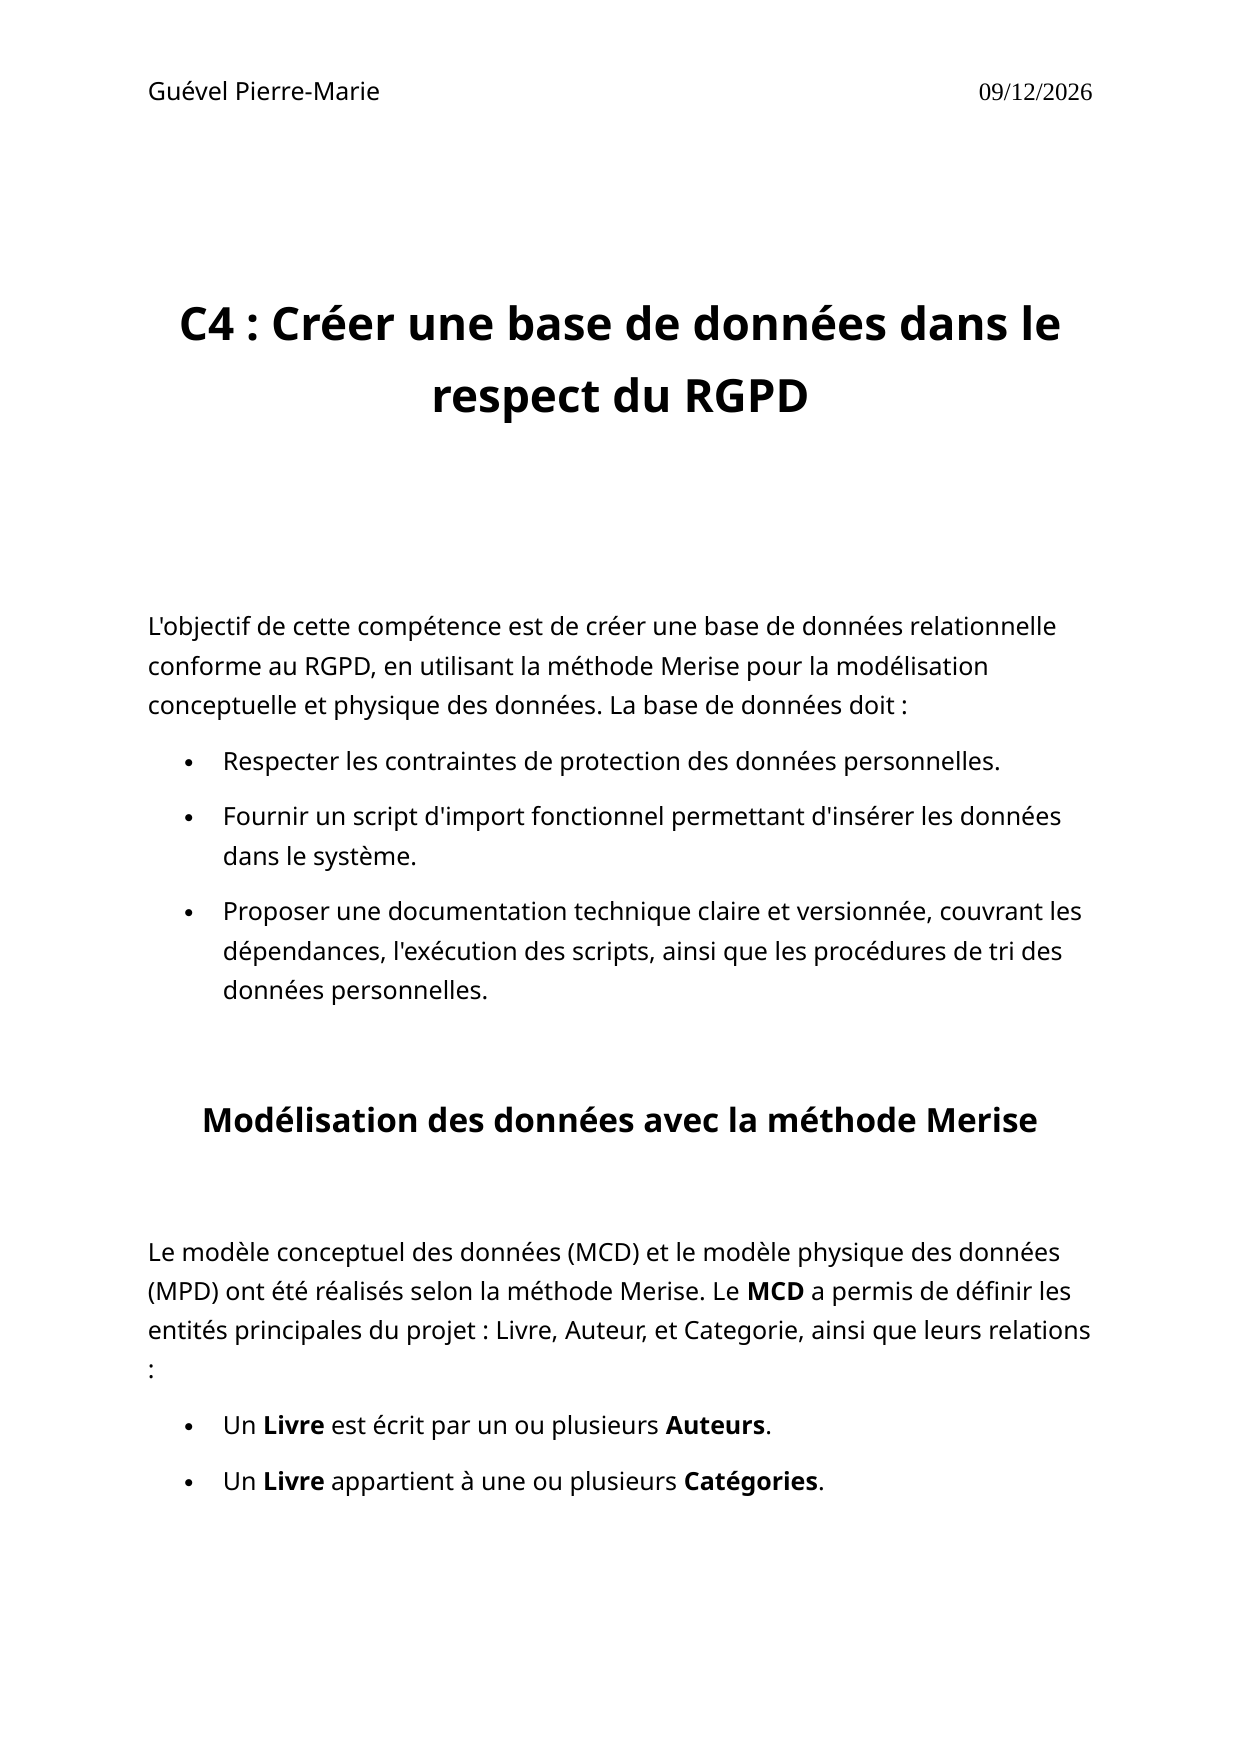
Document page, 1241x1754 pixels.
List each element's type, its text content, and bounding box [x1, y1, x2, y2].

list Un Livre appartient à une ou plusieurs Catégories. [185, 1464, 1093, 1498]
text L'objectif de cette compétence est de créer une base de données relationnelle conforme au RGPD, en utilisant la méthode Merise pour la modélisation conceptuelle et physique des données. La base de données doit : [148, 609, 1093, 721]
text C4 : Créer une base de données dans le respect du RGPD [148, 292, 1093, 426]
list Respecter les contraintes de protection des données personnelles. [185, 743, 1093, 777]
list Proposer une documentation technique claire et versionnée, couvrant les dépendances, l'exécution des scripts, ainsi que les procédures de tri des données personnelles. [185, 894, 1093, 1006]
list Fournir un script d'import fonctionnel permettant d'insérer les données dans le système. [185, 799, 1093, 872]
text Le modèle conceptuel des données (MCD) et le modèle physique des données (MPD) ont été réalisés selon la méthode Merise. Le MCD a permis de définir les entités principales du projet : Livre, Auteur, et Categorie, ainsi que leurs relations : [148, 1235, 1093, 1386]
text Modélisation des données avec la méthode Merise [148, 1097, 1093, 1142]
list Un Livre est écrit par un ou plusieurs Auteurs. [185, 1408, 1093, 1442]
